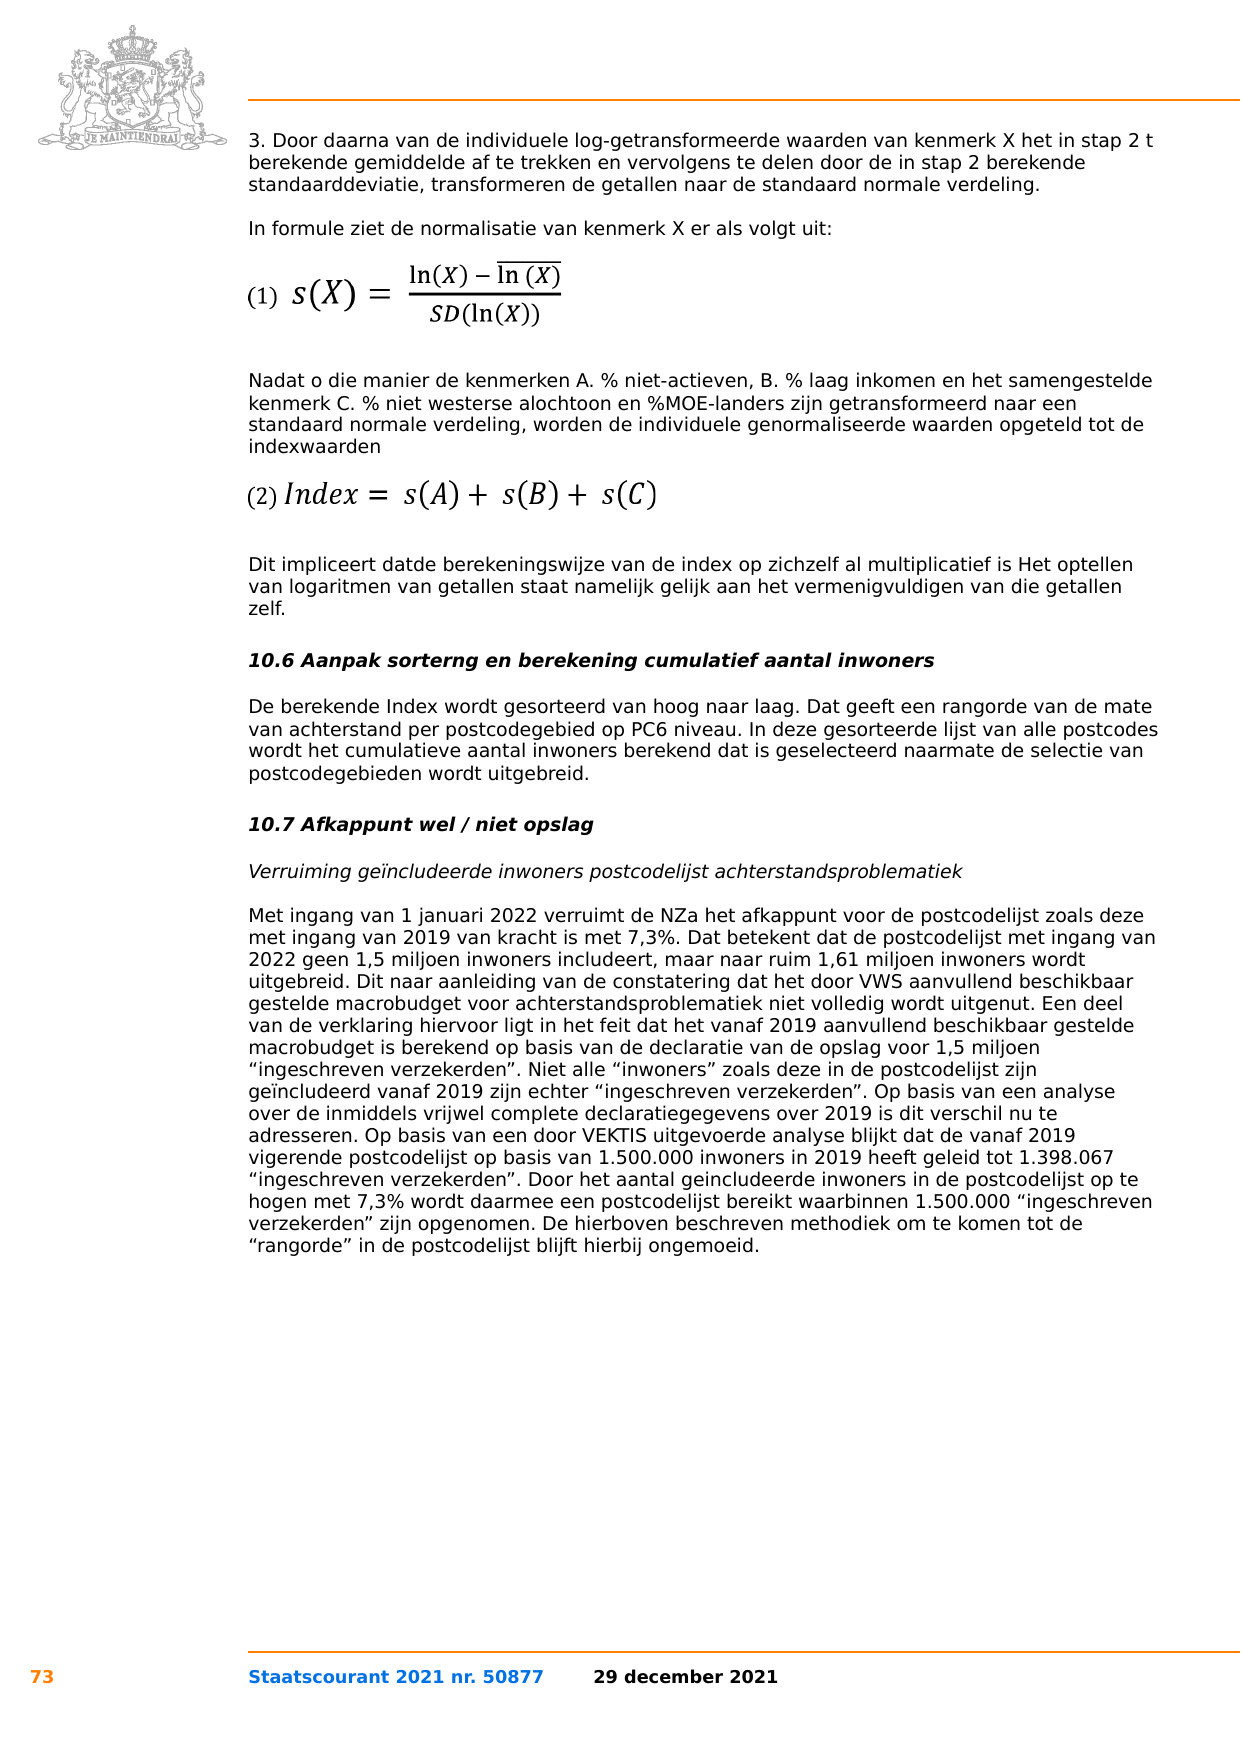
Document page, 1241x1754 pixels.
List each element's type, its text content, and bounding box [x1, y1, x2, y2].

picture [248, 480, 656, 510]
picture [38, 25, 227, 150]
text 3. Door daarna van de individuele log-getransformeerde waarden van kenmerk X het in stap 2 t berekende gemiddelde af te trekken en vervolgens te delen door de in stap 2 berekende standaarddeviatie, transformeren de getallen naar de standaard normale verdeling. [248, 130, 1163, 196]
subtitle Verruiming geïncludeerde inwoners postcodelijst achterstandsproblematiek [248, 861, 1163, 883]
text Met ingang van 1 januari 2022 verruimt de NZa het afkappunt voor de postcodelijst zoals deze met ingang van 2019 van kracht is met 7,3%. Dat betekent dat de postcodelijst met ingang van 2022 geen 1,5 miljoen inwoners includeert, maar naar ruim 1,61 miljoen inwoners wordt uitgebreid. Dit naar aanleiding van de constatering dat het door VWS aanvullend beschikbaar gestelde macrobudget voor achterstandsproblematiek niet volledig wordt uitgenut. Een deel van de verklaring hiervoor ligt in het feit dat het vanaf 2019 aanvullend beschikbaar gestelde macrobudget is berekend op basis van de declaratie van de opslag voor 1,5 miljoen “ingeschreven verzekerden”. Niet alle “inwoners” zoals deze in de postcodelijst zijn geïncludeerd vanaf 2019 zijn echter “ingeschreven verzekerden”. Op basis van een analyse over de inmiddels vrijwel complete declaratiegegevens over 2019 is dit verschil nu te adresseren. Op basis van een door VEKTIS uitgevoerde analyse blijkt dat de vanaf 2019 vigerende postcodelijst op basis van 1.500.000 inwoners in 2019 heeft geleid tot 1.398.067 “ingeschreven verzekerden”. Door het aantal geincludeerde inwoners in de postcodelijst op te hogen met 7,3% wordt daarmee een postcodelijst bereikt waarbinnen 1.500.000 “ingeschreven verzekerden” zijn opgenomen. De hierboven beschreven methodiek om te komen tot de “rangorde” in de postcodelijst blijft hierbij ongemoeid. [248, 905, 1163, 1257]
text Dit impliceert datde berekeningswijze van de index op zichzelf al multiplicatief is Het optellen van logaritmen van getallen staat namelijk gelijk aan het vermenigvuldigen van die getallen zelf. [248, 553, 1163, 619]
text In formule ziet de normalisatie van kenmerk X er als volgt uit: [248, 218, 1163, 240]
subtitle 10.7 Afkappunt wel / niet opslag [248, 814, 1163, 836]
subtitle 10.6 Aanpak sorterng en berekening cumulatief aantal inwoners [248, 649, 1163, 671]
text Nadat o die manier de kenmerken A. % niet-actieven, B. % laag inkomen en het samengestelde kenmerk C. % niet westerse alochtoon en %MOE-landers zijn getransformeerd naar een standaard normale verdeling, worden de individuele genormaliseerde waarden opgeteld tot de indexwaarden [248, 370, 1163, 458]
picture [248, 261, 562, 327]
text De berekende Index wordt gesorteerd van hoog naar laag. Dat geeft een rangorde van de mate van achterstand per postcodegebied op PC6 niveau. In deze gesorteerde lijst van alle postcodes wordt het cumulatieve aantal inwoners berekend dat is geselecteerd naarmate de selectie van postcodegebieden wordt uitgebreid. [248, 696, 1163, 784]
